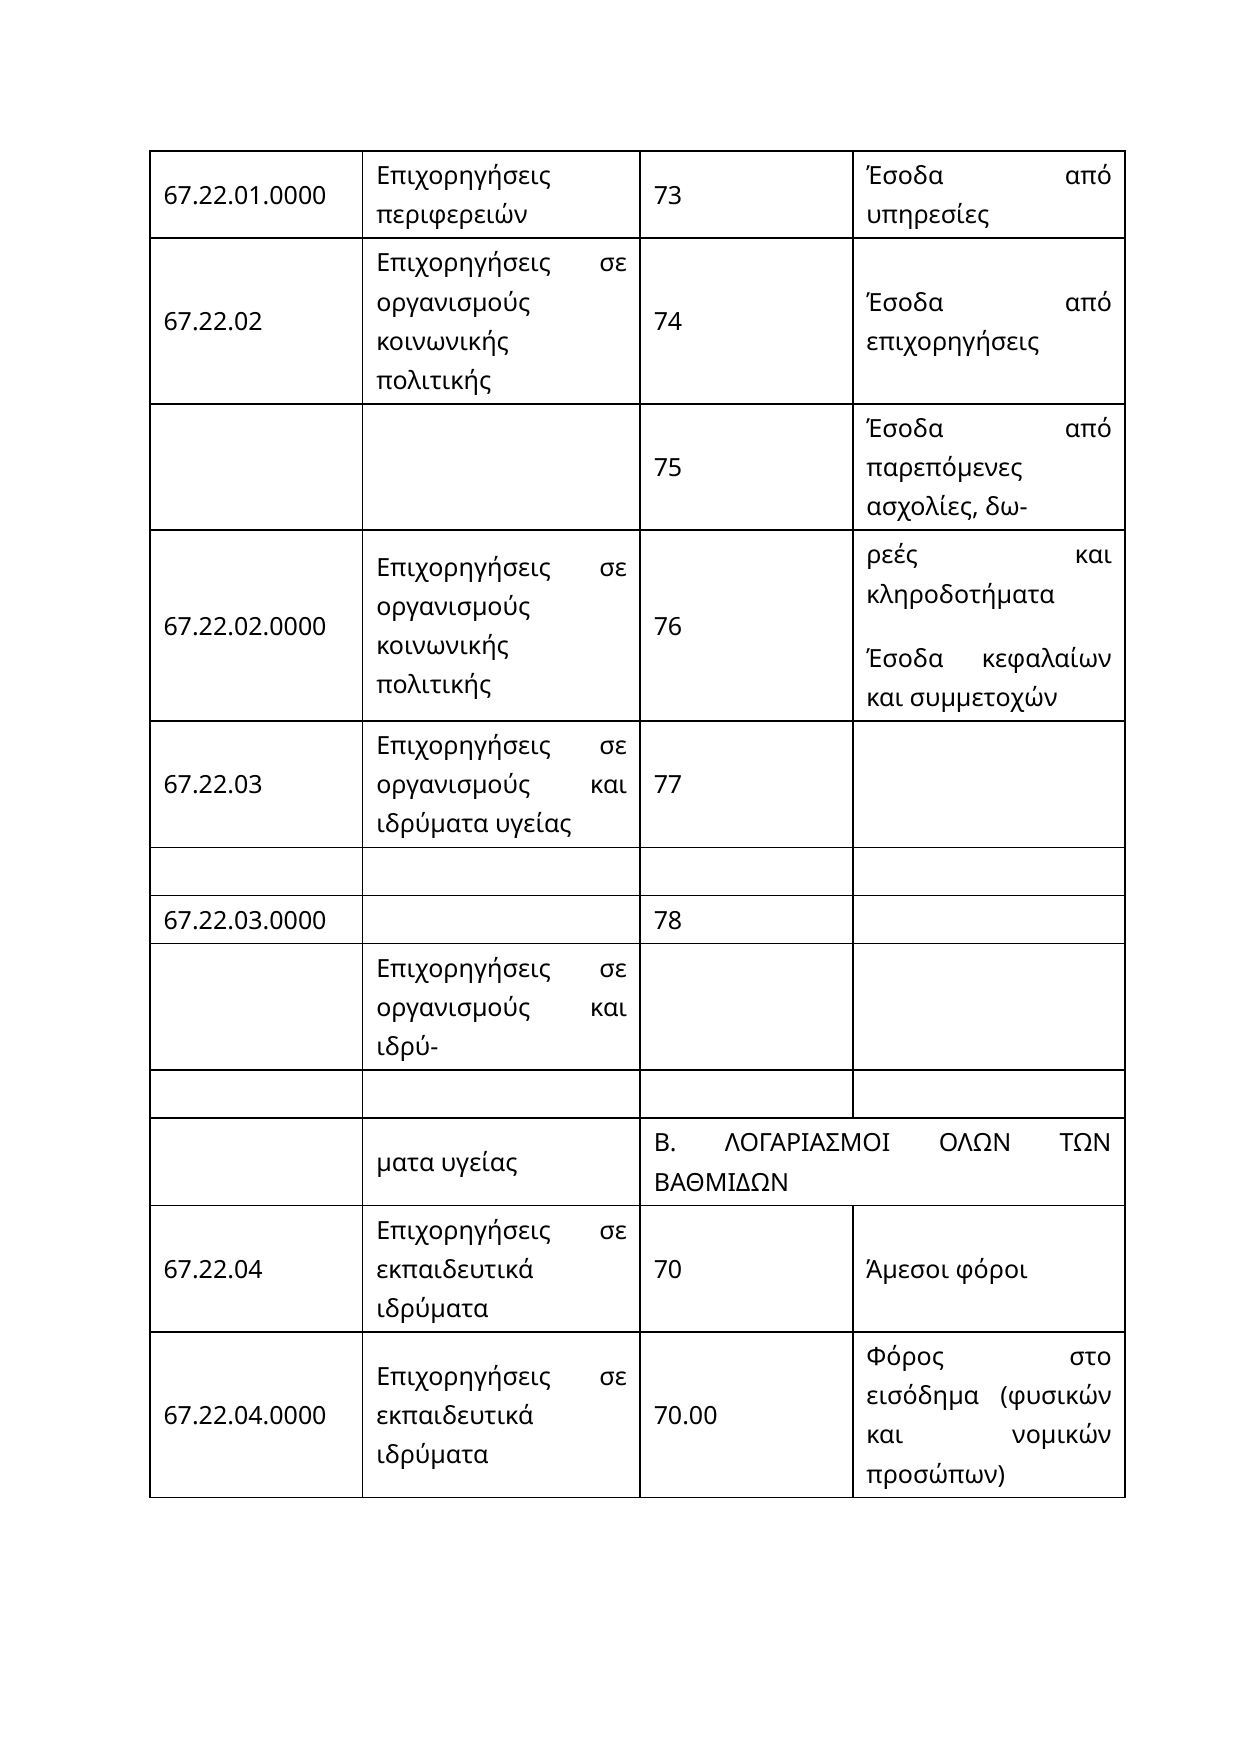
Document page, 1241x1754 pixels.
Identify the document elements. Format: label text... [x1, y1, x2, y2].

table_cell [363, 1071, 639, 1117]
table_cell 67.22.02.0000 [151, 531, 362, 720]
table_cell 67.22.04 [151, 1206, 362, 1331]
table_cell [151, 1071, 362, 1117]
table_cell [641, 1071, 852, 1117]
table_cell Επιχορηγήσεις περιφερειών [363, 152, 639, 237]
table_cell 75 [641, 405, 852, 529]
table_cell [151, 405, 362, 529]
table_cell [641, 944, 852, 1069]
table_cell [854, 1071, 1124, 1117]
table_cell Επιχορηγήσεις σε οργανισμούς και ιδρύματα υγείας [363, 722, 639, 846]
table_cell 77 [641, 722, 852, 846]
table_cell 67.22.02 [151, 239, 362, 403]
table_cell 74 [641, 239, 852, 403]
table_cell [854, 944, 1124, 1069]
table_cell 78 [641, 896, 852, 943]
table_cell 70.00 [641, 1333, 852, 1497]
table_cell [854, 848, 1124, 894]
table_cell 70 [641, 1206, 852, 1331]
table_cell Φόρος στο εισόδημα (φυσικών και νομικών προσώπων) [854, 1333, 1124, 1497]
table_cell ρεές και κληροδοτήματα Έσοδα κεφαλαίων και συμμετοχών [854, 531, 1124, 720]
table_cell 76 [641, 531, 852, 720]
table_cell Έσοδα από επιχορηγήσεις [854, 239, 1124, 403]
table_cell Επιχορηγήσεις σε εκπαιδευτικά ιδρύματα [363, 1206, 639, 1331]
table_cell [151, 944, 362, 1069]
table_cell Β. ΛΟΓΑΡΙΑΣΜΟΙ ΟΛΩΝ ΤΩΝ ΒΑΘΜΙΔΩΝ [641, 1119, 1124, 1204]
table_cell [854, 722, 1124, 846]
table_cell Έσοδα από παρεπόμενες ασχολίες, δω- [854, 405, 1124, 529]
table_cell 67.22.03.0000 [151, 896, 362, 943]
table_cell 67.22.01.0000 [151, 152, 362, 237]
table_cell [151, 848, 362, 894]
table_cell 67.22.04.0000 [151, 1333, 362, 1497]
table_cell 67.22.03 [151, 722, 362, 846]
table_cell 73 [641, 152, 852, 237]
table_cell Άμεσοι φόροι [854, 1206, 1124, 1331]
table_cell [151, 1119, 362, 1204]
table_cell [641, 848, 852, 894]
table_cell [363, 896, 639, 943]
table_cell Επιχορηγήσεις σε οργανισμούς κοινωνικής πολιτικής [363, 239, 639, 403]
table_cell [854, 896, 1124, 943]
table_cell [363, 848, 639, 894]
table_cell ματα υγείας [363, 1119, 639, 1204]
table_cell [363, 405, 639, 529]
table_cell Έσοδα από υπηρεσίες [854, 152, 1124, 237]
table_cell Επιχορηγήσεις σε οργανισμούς κοινωνικής πολιτικής [363, 531, 639, 720]
table_cell Επιχορηγήσεις σε οργανισμούς και ιδρύ- [363, 944, 639, 1069]
table_cell Επιχορηγήσεις σε εκπαιδευτικά ιδρύματα [363, 1333, 639, 1497]
